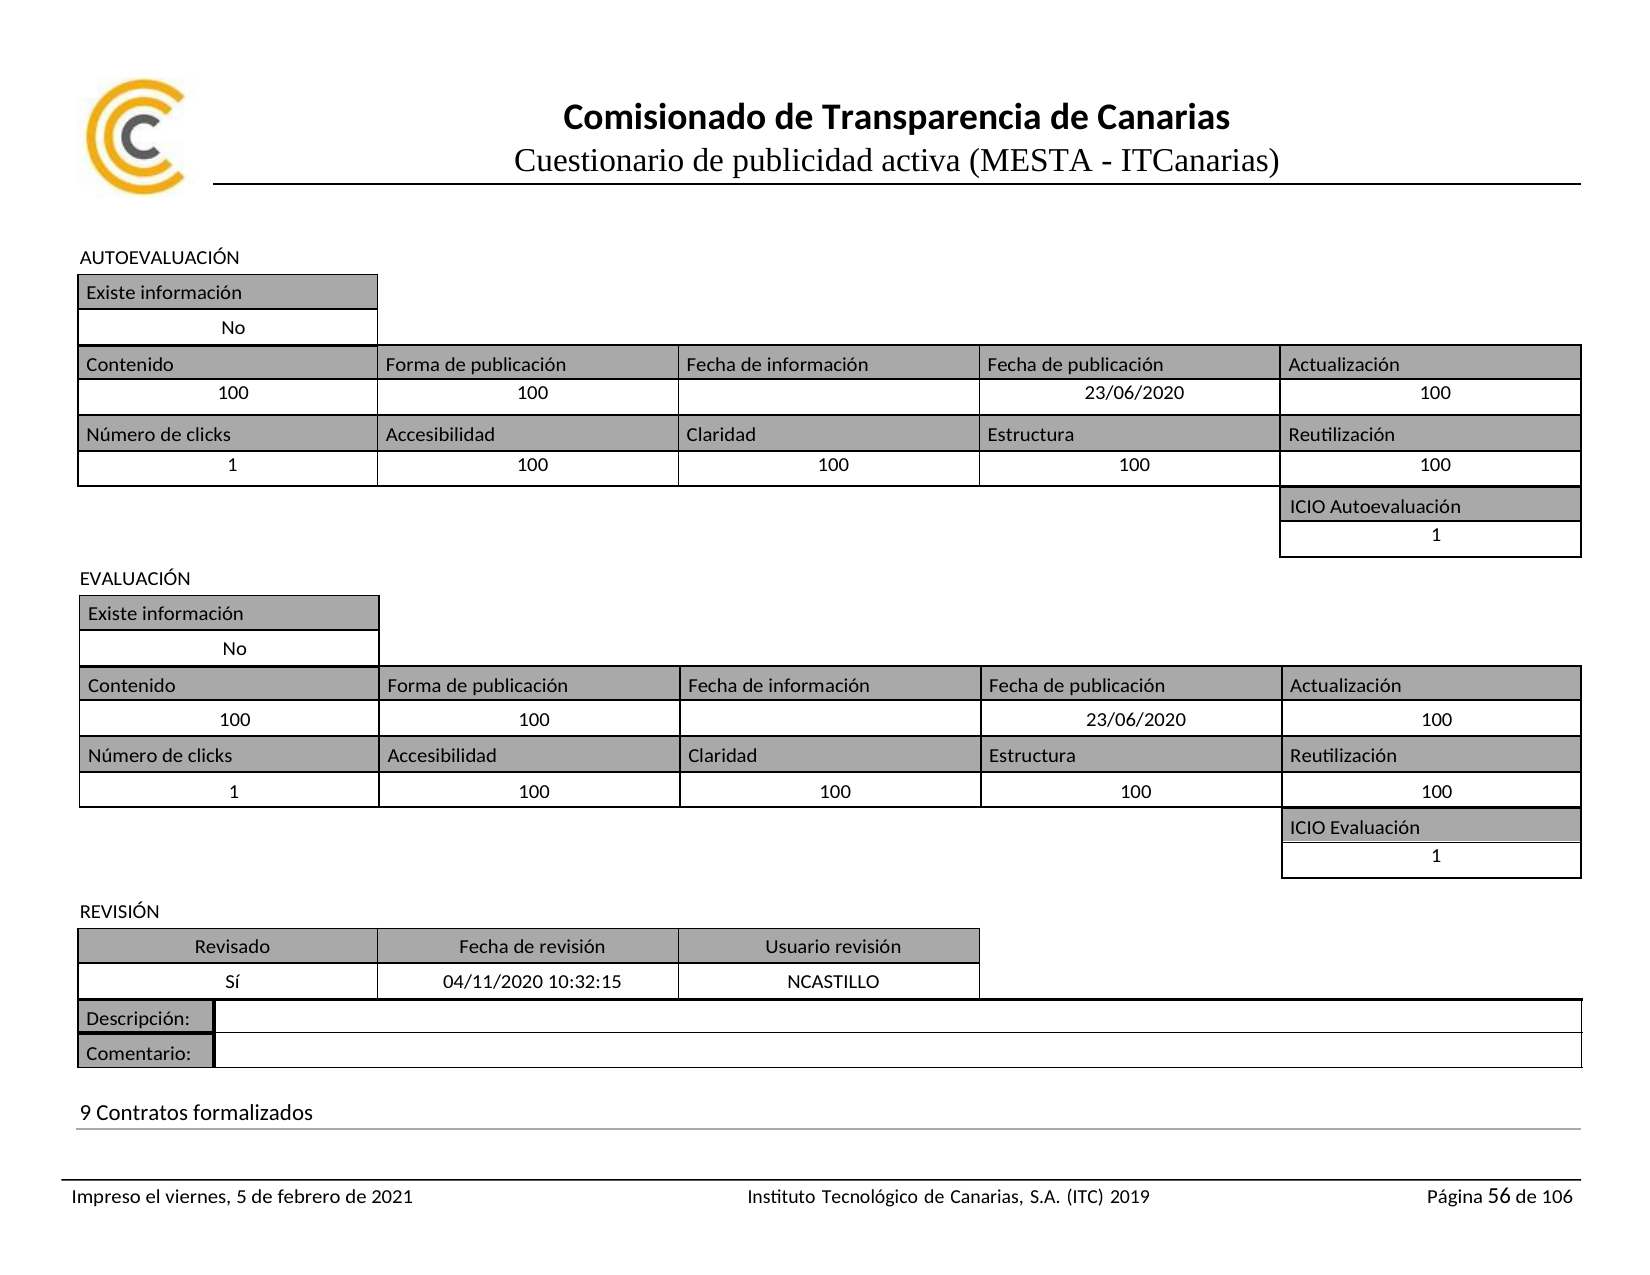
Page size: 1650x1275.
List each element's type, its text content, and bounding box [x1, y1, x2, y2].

table_cell [216, 1033, 1581, 1067]
table_cell Descripción: [79, 1001, 212, 1031]
table_cell Sí [79, 964, 377, 998]
table_cell 23/06/2020 [982, 701, 1281, 735]
table_cell Actualización [1281, 346, 1580, 378]
table_cell Reutilización [1283, 737, 1580, 771]
table_cell Fecha de publicación [982, 667, 1281, 699]
table_cell 100 [1281, 380, 1580, 414]
table_cell 100 [79, 380, 377, 414]
table_cell 100 [378, 380, 678, 414]
table_cell 100 [80, 701, 378, 735]
table_cell 100 [980, 452, 1279, 485]
table_cell Fecha de información [679, 346, 979, 378]
table_cell Claridad [679, 416, 979, 450]
table_cell 1 [79, 452, 377, 485]
table_cell Contenido [79, 347, 377, 378]
table_cell Estructura [980, 416, 1279, 450]
table_cell [681, 701, 980, 735]
table_cell Fecha de información [681, 667, 980, 699]
table_cell ICIO Evaluación [1283, 809, 1580, 841]
table_cell Número de clicks [79, 416, 377, 450]
table_header Revisado [79, 929, 377, 962]
table_cell Contenido [80, 668, 378, 699]
table_cell 100 [1281, 452, 1580, 485]
table_cell 100 [982, 773, 1281, 806]
text AUTOEVALUACIÓN [79, 245, 1594, 269]
table_cell Claridad [681, 737, 980, 771]
table_cell Número de clicks [80, 737, 378, 771]
table_header Existe información [79, 275, 377, 308]
table_header Fecha de revisión [378, 929, 678, 962]
table_cell 23/06/2020 [980, 380, 1279, 414]
table_cell Estructura [982, 737, 1281, 771]
table_cell 100 [380, 701, 679, 735]
table_cell 100 [1283, 701, 1580, 735]
table_cell 04/11/2020 10:32:15 [378, 964, 678, 998]
table_cell No [79, 310, 377, 344]
table_cell 100 [681, 773, 980, 806]
table_cell ICIO Autoevaluación [1281, 488, 1580, 520]
table_cell [80, 808, 1281, 877]
table_header [980, 928, 1582, 998]
text REVISIÓN [79, 899, 1594, 924]
text EVALUACIÓN [79, 567, 1594, 591]
table_header [380, 595, 1581, 665]
table_cell 100 [679, 452, 979, 485]
table_cell Fecha de publicación [980, 346, 1279, 378]
table_cell Accesibilidad [380, 737, 679, 771]
table_cell Forma de publicación [380, 667, 679, 699]
table_cell [679, 380, 979, 414]
table_cell Comentario: [79, 1035, 212, 1067]
table_cell Accesibilidad [378, 416, 678, 450]
table_cell 1 [1281, 522, 1580, 556]
table_header Usuario revisión [679, 929, 979, 962]
table_header [378, 274, 1581, 344]
table_cell No [80, 631, 378, 665]
table_cell 100 [1283, 773, 1580, 806]
table_cell [216, 1001, 1581, 1031]
table_cell Forma de publicación [378, 346, 678, 378]
table_header Existe información [80, 596, 378, 629]
table_cell 100 [378, 452, 678, 485]
table_cell [78, 487, 1279, 556]
table_cell Reutilización [1281, 416, 1580, 450]
table_cell 1 [1283, 843, 1580, 877]
table_cell 1 [80, 773, 378, 806]
list Contratos formalizados [79, 1098, 1594, 1126]
table_cell Actualización [1283, 667, 1580, 699]
table_cell NCASTILLO [679, 964, 979, 998]
table_cell 100 [380, 773, 679, 806]
